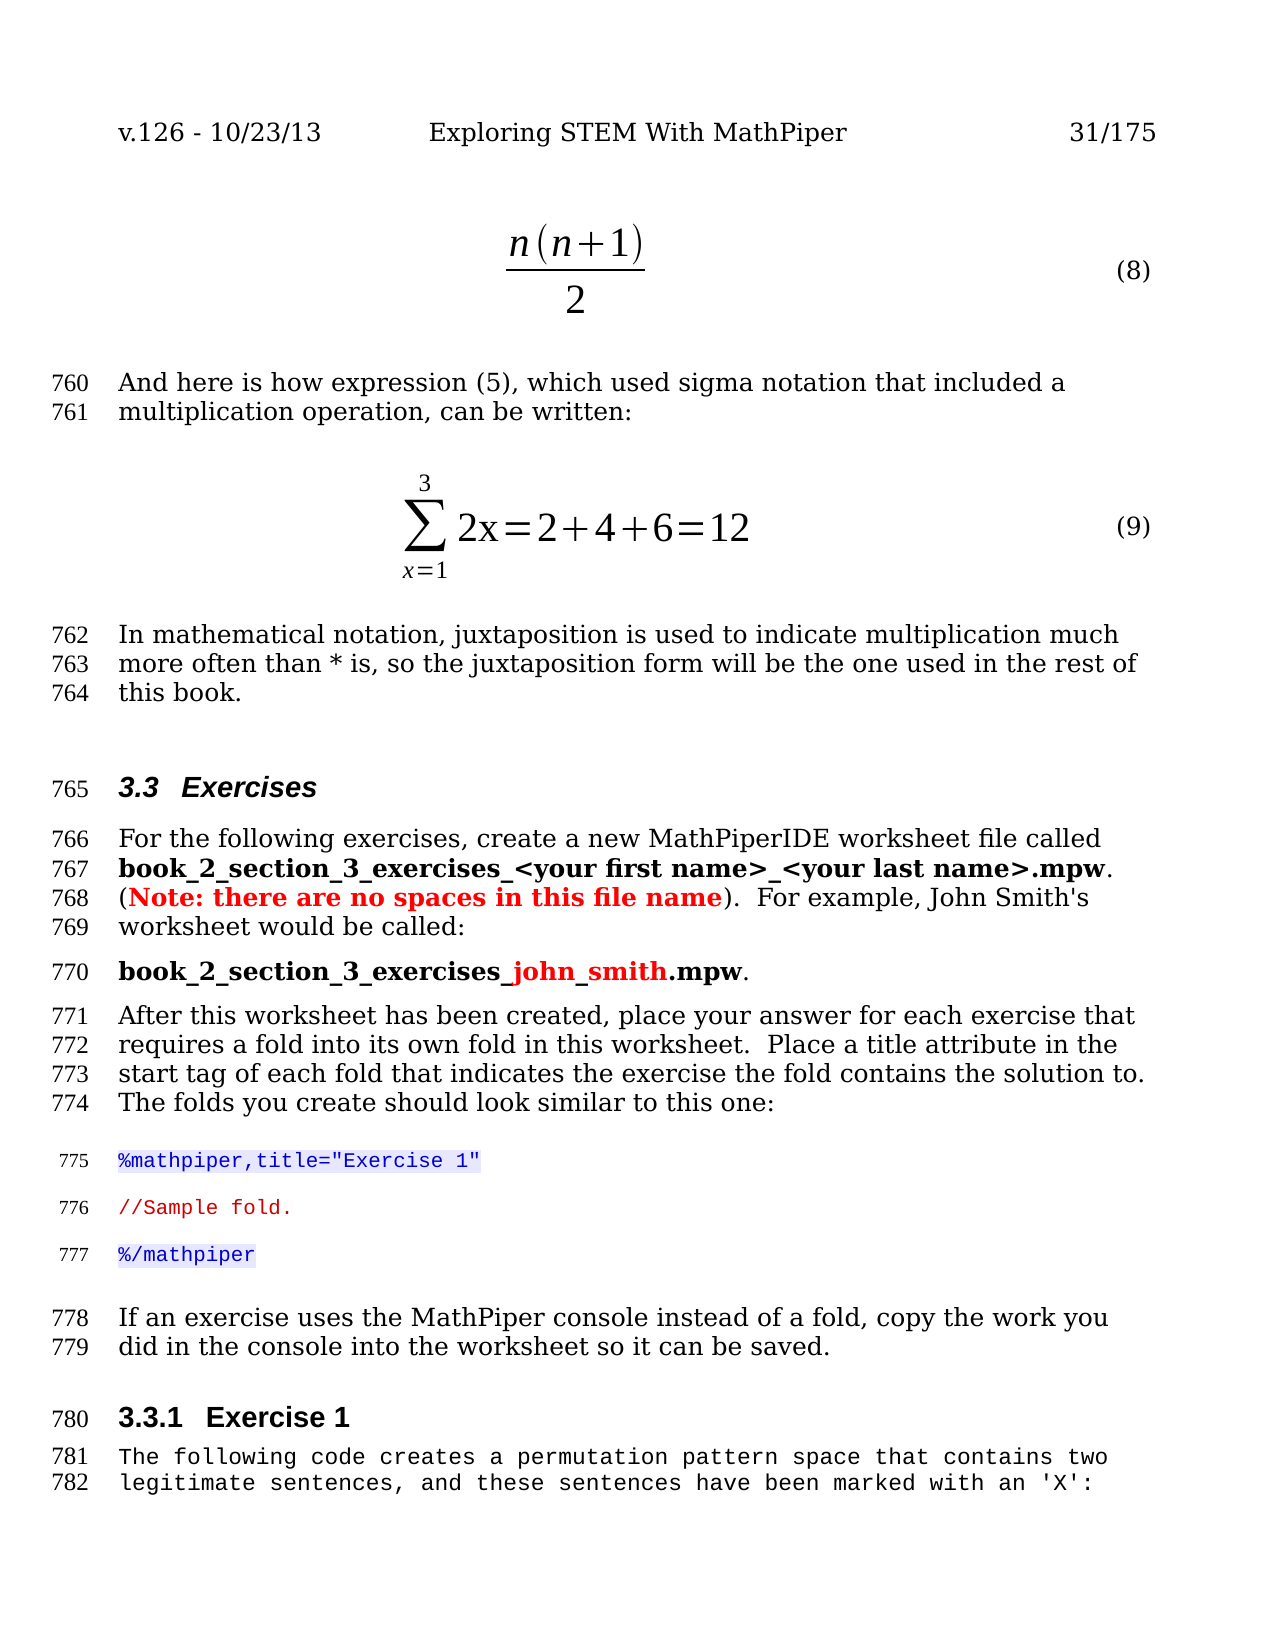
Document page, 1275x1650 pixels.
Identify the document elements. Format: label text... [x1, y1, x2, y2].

table_header [118, 462, 1041, 591]
subtitle Exercise 1 [118, 1400, 1157, 1434]
text //Sample fold. [118, 1197, 1157, 1221]
table_header [118, 212, 1041, 330]
text And here is how expression (5), which used sigma notation that included a multiplication operation, can be written: [118, 368, 1157, 427]
table_header (9) [1041, 462, 1157, 591]
subtitle Exercises [118, 770, 1157, 803]
text The following code creates a permutation pattern space that contains two legitimate sentences, and these sentences have been marked with an 'X': [118, 1446, 1157, 1497]
text After this worksheet has been created, place your answer for each exercise that requires a fold into its own fold in this worksheet. Place a title attribute in the start tag of each fold that indicates the exercise the fold contains the solution to. The folds you create should look similar to this one: [118, 1001, 1157, 1118]
text book_2_section_3_exercises_john_smith.mpw. [118, 957, 1157, 986]
text For the following exercises, create a new MathPiperIDE worksheet file called book_2_section_3_exercises_<your first name>_<your last name>.mpw. (Note: there are no spaces in this file name). For example, John Smith's worksheet would be called: [118, 824, 1157, 942]
text %/mathpiper [118, 1244, 1157, 1268]
text In mathematical notation, juxtaposition is used to indicate multiplication much more often than * is, so the juxtaposition form will be the one used in the rest of this book. [118, 620, 1157, 707]
table_header (8) [1041, 212, 1157, 330]
text %mathpiper,title="Exercise 1" [118, 1149, 1157, 1173]
text If an exercise uses the MathPiper console instead of a fold, copy the work you did in the console into the worksheet so it can be saved. [118, 1303, 1157, 1361]
